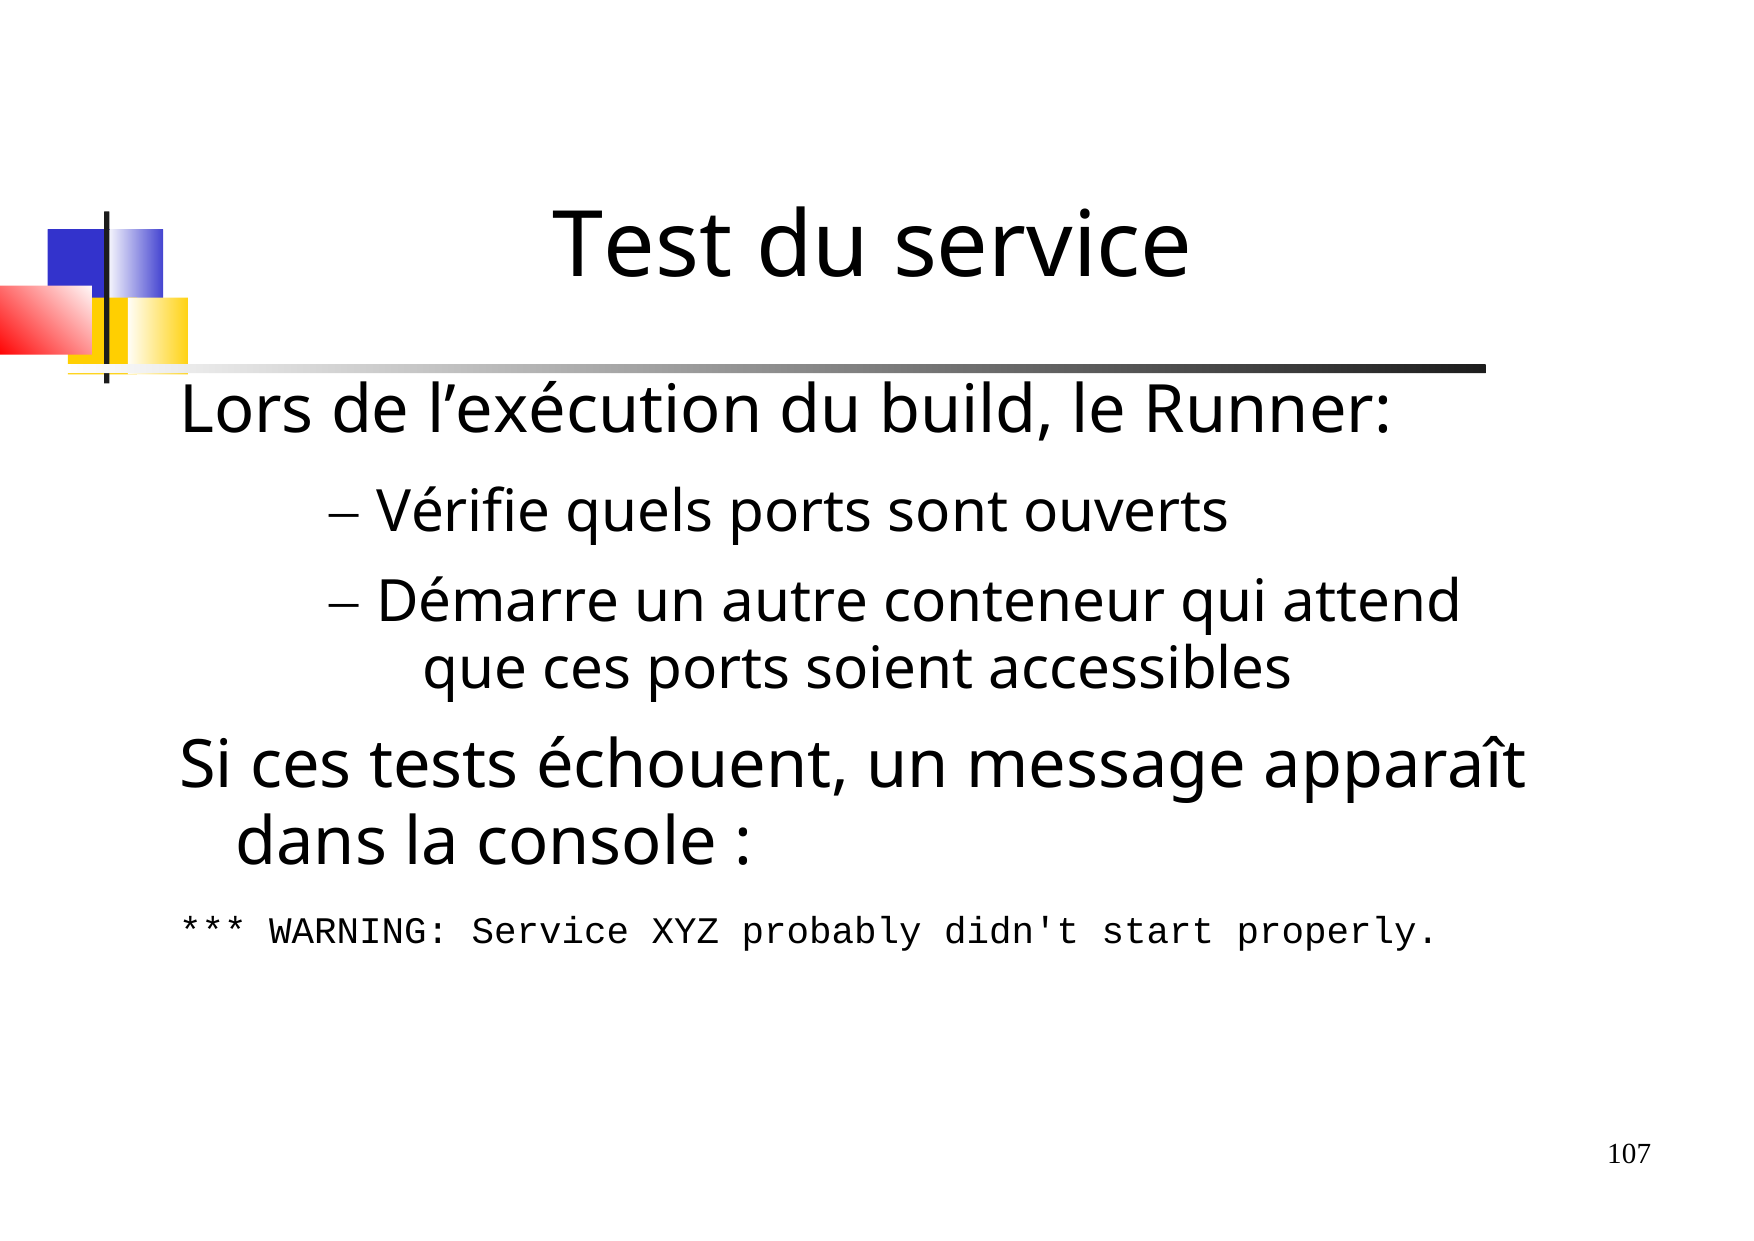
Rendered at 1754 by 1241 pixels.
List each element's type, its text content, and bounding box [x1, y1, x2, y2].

title Test du service [179, 139, 1567, 351]
list Lors de l’exécution du build, le Runner: Vérifie quels ports sont ouverts Démarre un autre conteneur qui attend que ces ports soient accessibles Si ces tests échouent, un message apparaît dans la console : *** WARNING: Service XYZ probably didn't start properly. [179, 371, 1567, 1091]
